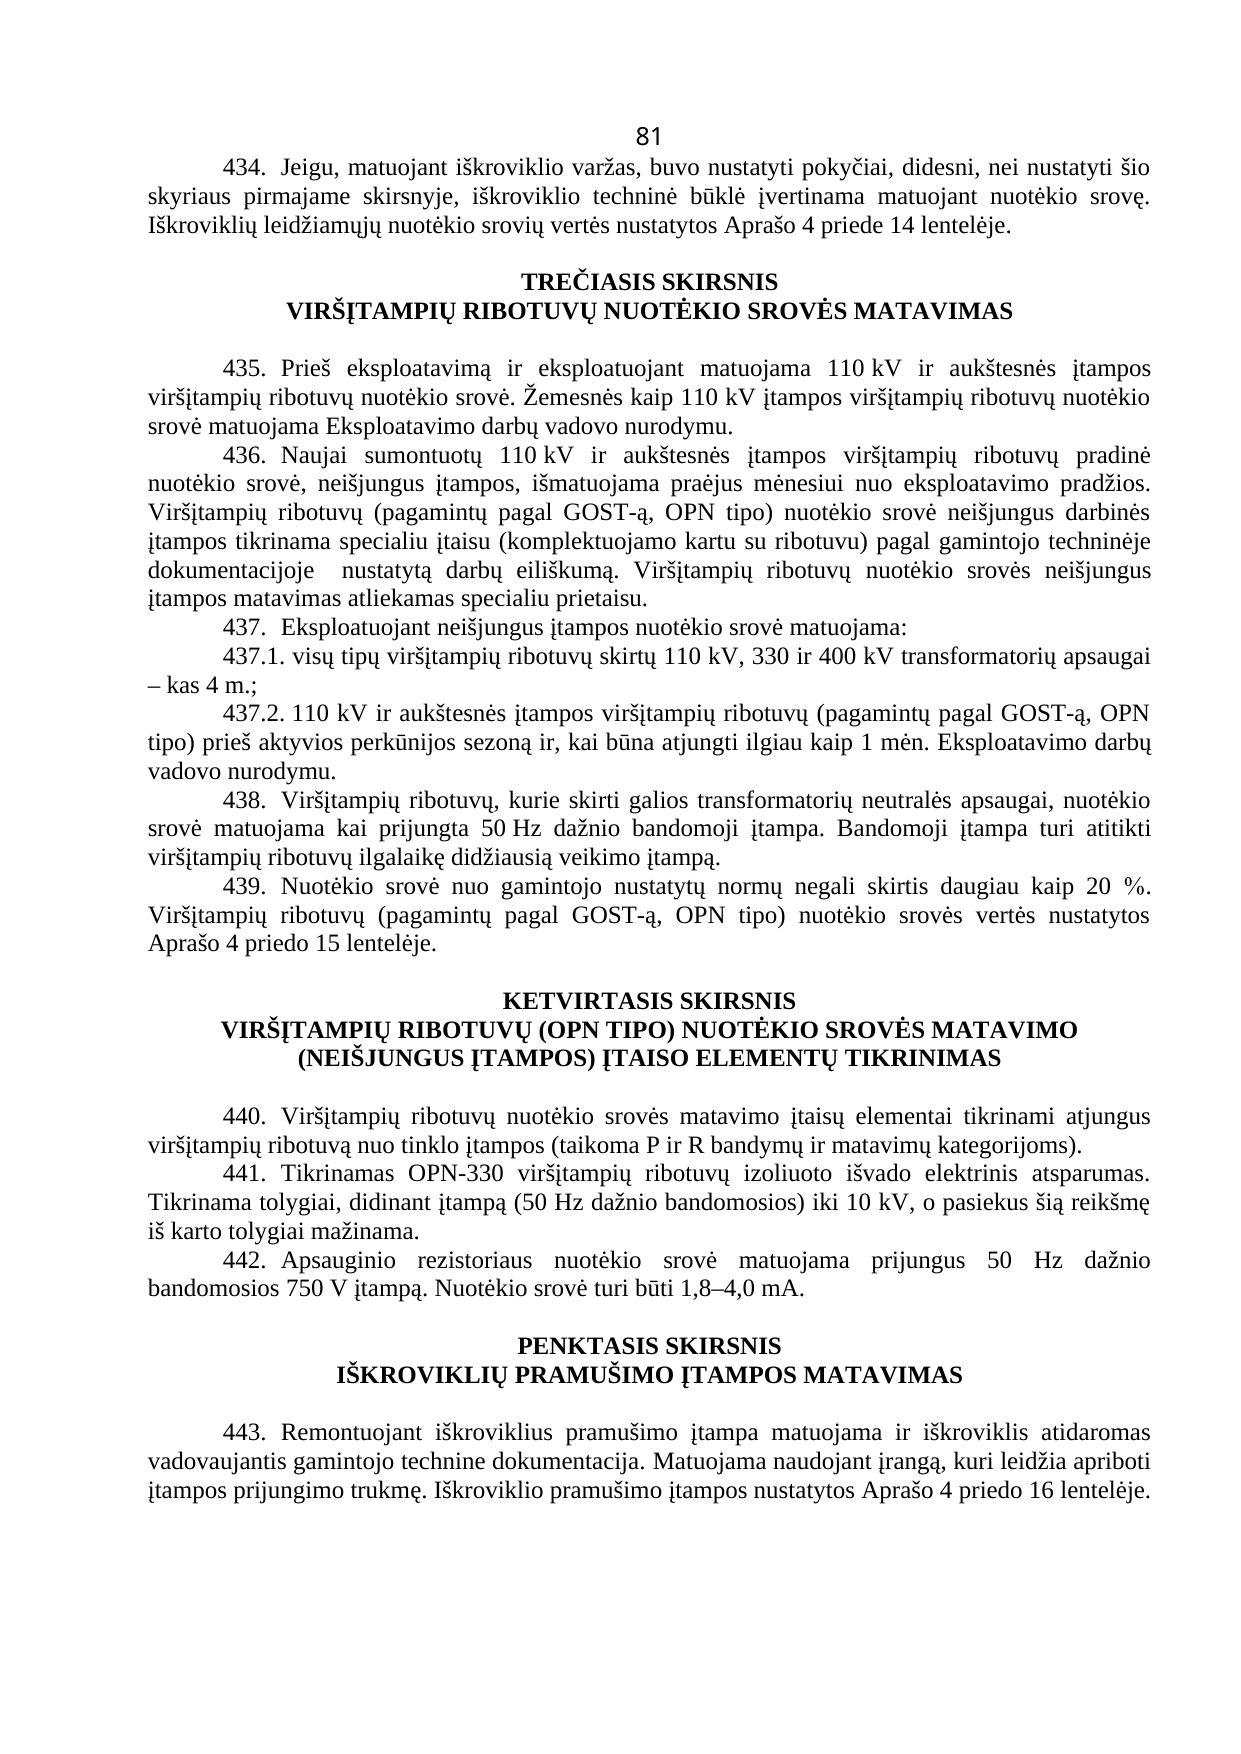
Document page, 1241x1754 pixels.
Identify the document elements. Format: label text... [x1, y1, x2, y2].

text 443. Remontuojant iškroviklius pramušimo įtampa matuojama ir iškroviklis atidaromas vadovaujantis gamintojo technine dokumentacija. Matuojama naudojant įrangą, kuri leidžia apriboti įtampos prijungimo trukmę. Iškroviklio pramušimo įtampos nustatytos Aprašo 4 priedo 16 lentelėje. [148, 1417, 1152, 1503]
subtitle IŠKROVIKLIŲ PRAMUŠIMO ĮTAMPOS MATAVIMAS [148, 1360, 1152, 1388]
text 437.2. 110 kV ir aukštesnės įtampos viršįtampių ribotuvų (pagamintų pagal GOST-ą, OPN tipo) prieš aktyvios perkūnijos sezoną ir, kai būna atjungti ilgiau kaip 1 mėn. Eksploatavimo darbų vadovo nurodymu. [148, 698, 1152, 785]
subtitle TREČIASIS SKIRSNIS [148, 267, 1152, 296]
text 434. Jeigu, matuojant iškroviklio varžas, buvo nustatyti pokyčiai, didesni, nei nustatyti šio skyriaus pirmajame skirsnyje, iškroviklio techninė būklė įvertinama matuojant nuotėkio srovę. Iškroviklių leidžiamųjų nuotėkio srovių vertės nustatytos Aprašo 4 priede 14 lentelėje. [148, 152, 1152, 238]
subtitle KETVIRTASIS SKIRSNIS [148, 986, 1152, 1015]
subtitle VIRŠĮTAMPIŲ RIBOTUVŲ (OPN TIPO) NUOTĖKIO SROVĖS MATAVIMO (NEIŠJUNGUS ĮTAMPOS) ĮTAISO ELEMENTŲ TIKRINIMAS [148, 1015, 1152, 1072]
subtitle VIRŠĮTAMPIŲ RIBOTUVŲ NUOTĖKIO SROVĖS MATAVIMAS [148, 296, 1152, 325]
subtitle PENKTASIS SKIRSNIS [148, 1331, 1152, 1360]
text 438. Viršįtampių ribotuvų, kurie skirti galios transformatorių neutralės apsaugai, nuotėkio srovė matuojama kai prijungta 50 Hz dažnio bandomoji įtampa. Bandomoji įtampa turi atitikti viršįtampių ribotuvų ilgalaikę didžiausią veikimo įtampą. [148, 785, 1152, 871]
text 437.1. visų tipų viršįtampių ribotuvų skirtų 110 kV, 330 ir 400 kV transformatorių apsaugai – kas 4 m.; [148, 641, 1152, 698]
text 435. Prieš eksploatavimą ir eksploatuojant matuojama 110 kV ir aukštesnės įtampos viršįtampių ribotuvų nuotėkio srovė. Žemesnės kaip 110 kV įtampos viršįtampių ribotuvų nuotėkio srovė matuojama Eksploatavimo darbų vadovo nurodymu. [148, 353, 1152, 440]
text 442. Apsauginio rezistoriaus nuotėkio srovė matuojama prijungus 50 Hz dažnio bandomosios 750 V įtampą. Nuotėkio srovė turi būti 1,8–4,0 mA. [148, 1245, 1152, 1302]
text 437. Eksploatuojant neišjungus įtampos nuotėkio srovė matuojama: [148, 612, 1152, 641]
text 439. Nuotėkio srovė nuo gamintojo nustatytų normų negali skirtis daugiau kaip 20 . Viršįtampių ribotuvų (pagamintų pagal GOST-ą, OPN tipo) nuotėkio srovės vertės nustatytos Aprašo 4 priedo 15 lentelėje. [148, 871, 1152, 957]
text 440. Viršįtampių ribotuvų nuotėkio srovės matavimo įtaisų elementai tikrinami atjungus viršįtampių ribotuvą nuo tinklo įtampos (taikoma P ir R bandymų ir matavimų kategorijoms). [148, 1101, 1152, 1158]
text 441. Tikrinamas OPN-330 viršįtampių ribotuvų izoliuoto išvado elektrinis atsparumas. Tikrinama tolygiai, didinant įtampą (50 Hz dažnio bandomosios) iki 10 kV, o pasiekus šią reikšmę iš karto tolygiai mažinama. [148, 1158, 1152, 1245]
text 436. Naujai sumontuotų 110 kV ir aukštesnės įtampos viršįtampių ribotuvų pradinė nuotėkio srovė, neišjungus įtampos, išmatuojama praėjus mėnesiui nuo eksploatavimo pradžios. Viršįtampių ribotuvų (pagamintų pagal GOST-ą, OPN tipo) nuotėkio srovė neišjungus darbinės įtampos tikrinama specialiu įtaisu (komplektuojamo kartu su ribotuvu) pagal gamintojo techninėje dokumentacijoje nustatytą darbų eiliškumą. Viršįtampių ribotuvų nuotėkio srovės neišjungus įtampos matavimas atliekamas specialiu prietaisu. [148, 440, 1152, 612]
